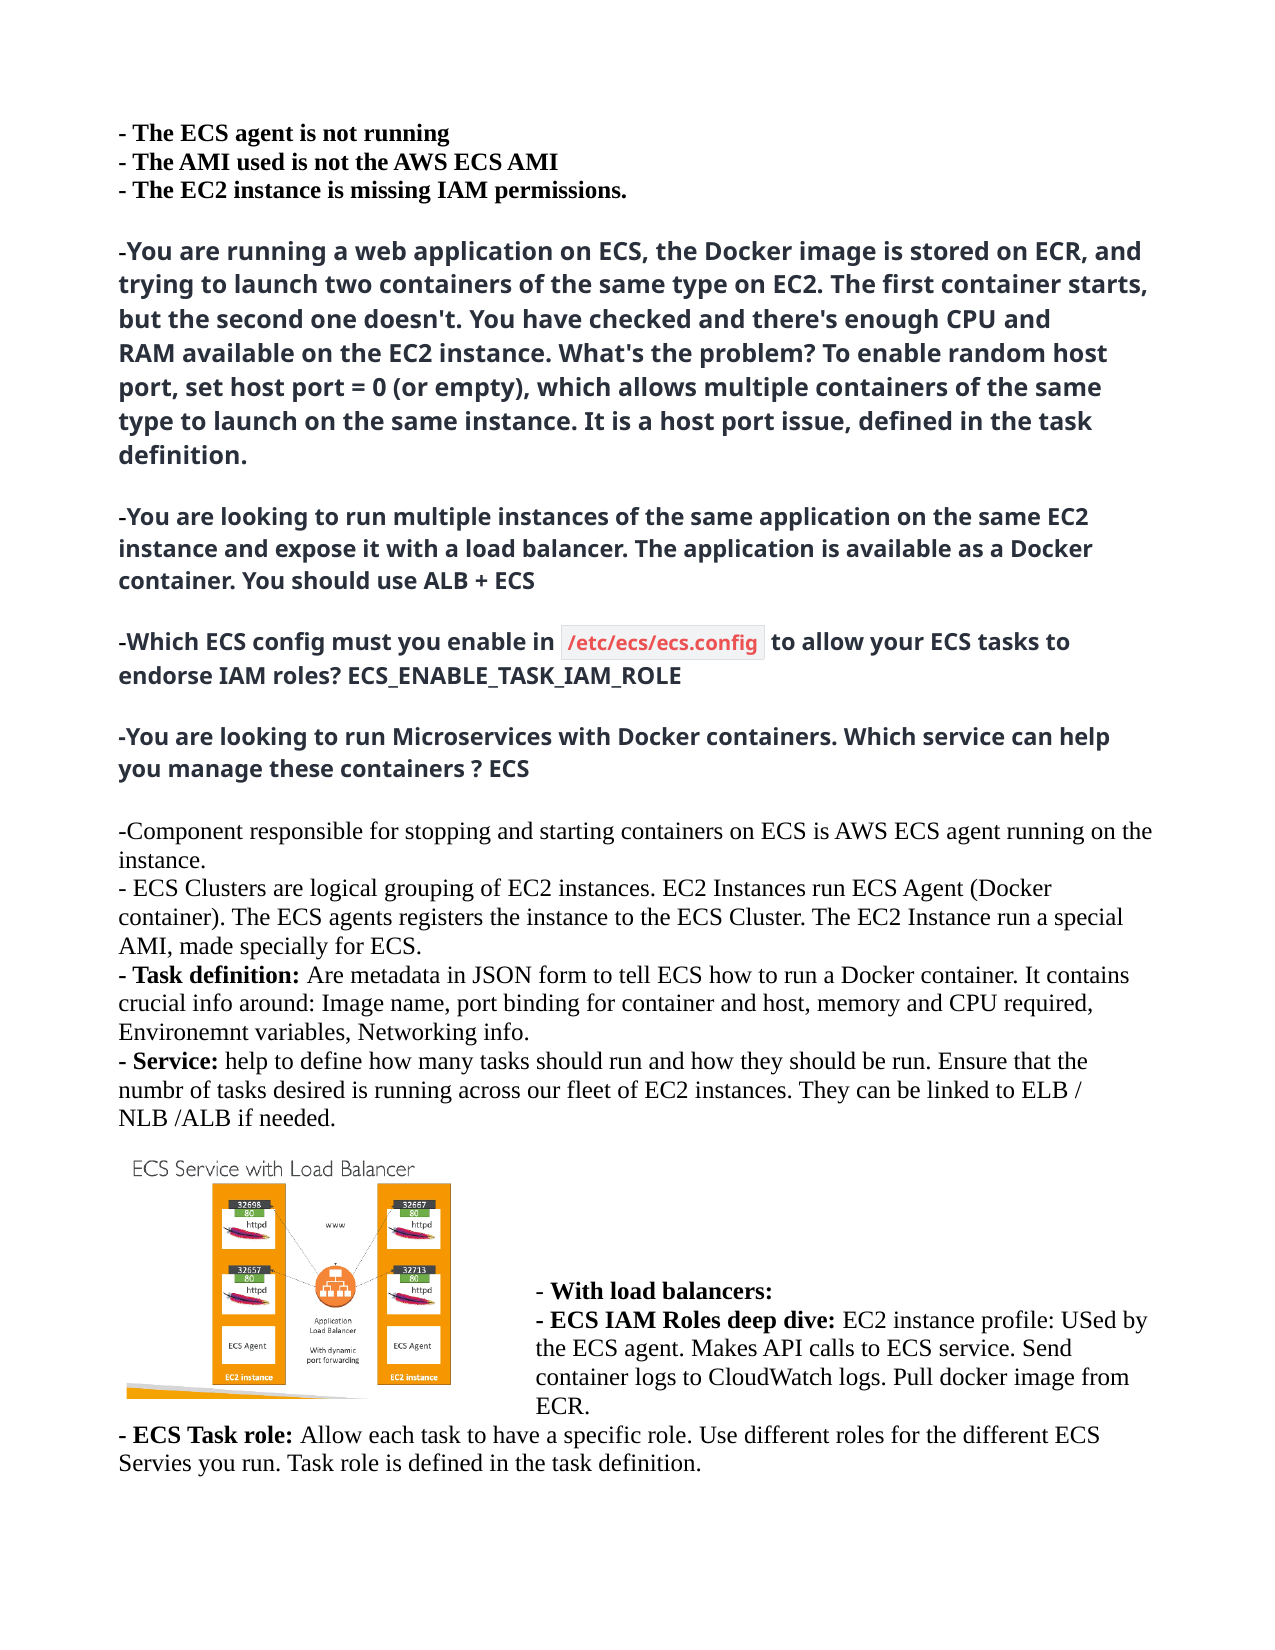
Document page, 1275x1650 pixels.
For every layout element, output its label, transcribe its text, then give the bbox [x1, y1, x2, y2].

text - With load balancers: [536, 1276, 1157, 1305]
text - The EC2 instance is missing IAM permissions. [118, 176, 1157, 204]
text -Which ECS config must you enable in /etc/ecs/ecs.config to allow your ECS tasks to endorse IAM roles? ECS_ENABLE_TASK_IAM_ROLE [118, 625, 1157, 691]
text -You are looking to run multiple instances of the same application on the same EC2 instance and expose it with a load balancer. The application is available as a Docker container. You should use ALB + ECS [118, 500, 1157, 596]
text - Task definition: Are metadata in JSON form to tell ECS how to run a Docker container. It contains crucial info around: Image name, port binding for container and host, memory and CPU required, Environemnt variables, Networking info. [118, 960, 1157, 1046]
text -You are looking to run Microservices with Docker containers. Which service can help you manage these containers ? ECS [118, 720, 1157, 784]
text - The AMI used is not the AWS ECS AMI [118, 147, 1157, 176]
text - ECS IAM Roles deep dive: EC2 instance profile: USed by the ECS agent. Makes API calls to ECS service. Send container logs to CloudWatch logs. Pull docker image from ECR. [118, 1305, 1157, 1420]
picture [126, 1152, 536, 1399]
text - ECS Clusters are logical grouping of EC2 instances. EC2 Instances run ECS Agent (Docker container). The ECS agents registers the instance to the ECS Cluster. The EC2 Instance run a special AMI, made specially for ECS. [118, 873, 1157, 960]
text - The ECS agent is not running [118, 118, 1157, 147]
text - Service: help to define how many tasks should run and how they should be run. Ensure that the numbr of tasks desired is running across our fleet of EC2 instances. They can be linked to ELB / NLB /ALB if needed. [118, 1046, 1157, 1132]
text -Component responsible for stopping and starting containers on ECS is AWS ECS agent running on the instance. [118, 816, 1157, 873]
text -You are running a web application on ECS, the Docker image is stored on ECR, and trying to launch two containers of the same type on EC2. The first container starts, but the second one doesn't. You have checked and there's enough CPU and RAM available on the EC2 instance. What's the problem? To enable random host port, set host port = 0 (or empty), which allows multiple containers of the same type to launch on the same instance. It is a host port issue, defined in the task definition. [118, 233, 1157, 472]
text - ECS Task role: Allow each task to have a specific role. Use different roles for the different ECS Servies you run. Task role is defined in the task definition. [118, 1420, 1157, 1477]
